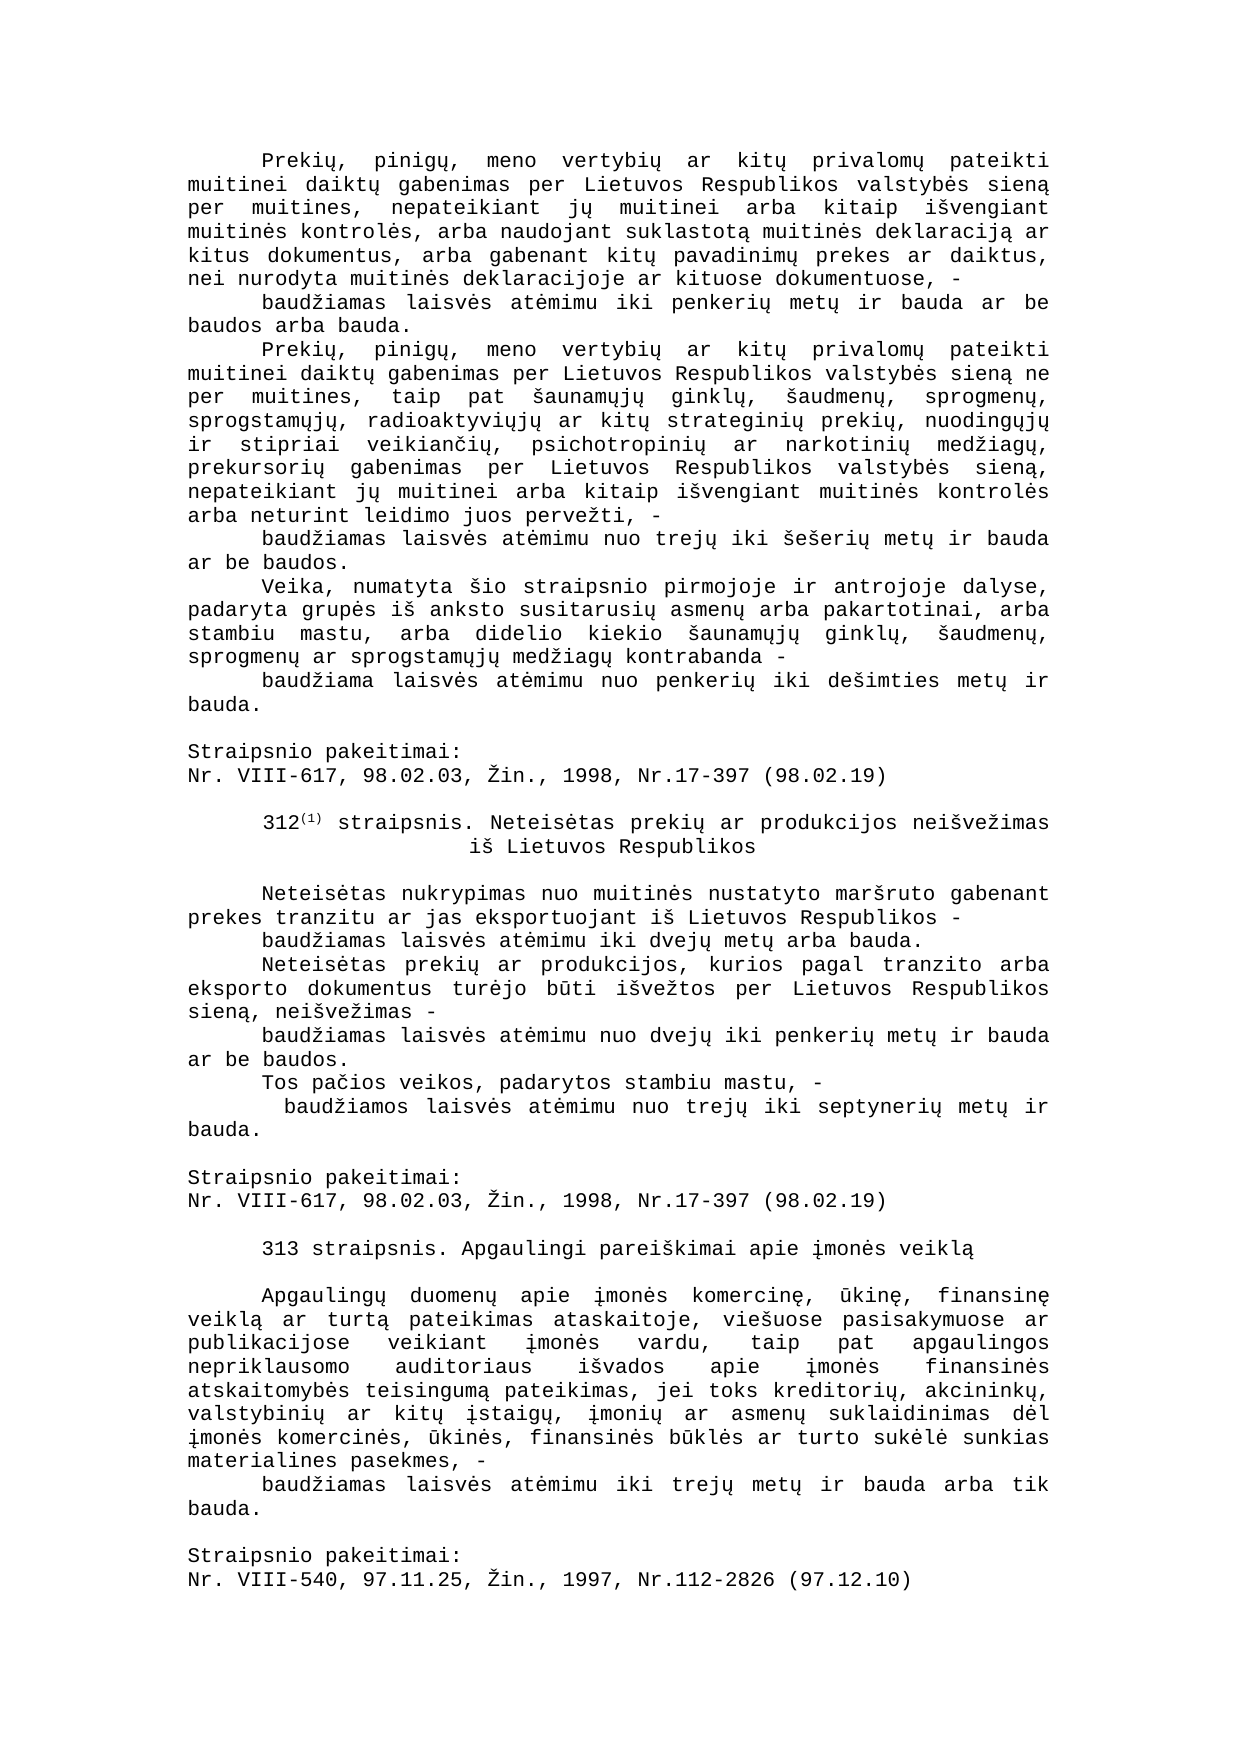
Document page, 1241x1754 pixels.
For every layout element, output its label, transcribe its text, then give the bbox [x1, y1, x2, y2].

text Apgaulingų duomenų apie įmonės komercinę, ūkinę, finansinę veiklą ar turtą pateikimas ataskaitoje, viešuose pasisakymuose ar publikacijose veikiant įmonės vardu, taip pat apgaulingos nepriklausomo auditoriaus išvados apie įmonės finansinės atskaitomybės teisingumą pateikimas, jei toks kreditorių, akcininkų, valstybinių ar kitų įstaigų, įmonių ar asmenų suklaidinimas dėl įmonės komercinės, ūkinės, finansinės būklės ar turto sukėlė sunkias materialines pasekmes, - [187, 1285, 1050, 1474]
text Veika, numatyta šio straipsnio pirmojoje ir antrojoje dalyse, padaryta grupės iš anksto susitarusių asmenų arba pakartotinai, arba stambiu mastu, arba didelio kiekio šaunamųjų ginklų, šaudmenų, sprogmenų ar sprogstamųjų medžiagų kontrabanda - [187, 576, 1050, 670]
text baudžiamas laisvės atėmimu iki dvejų metų arba bauda. [187, 930, 1050, 954]
text baudžiamas laisvės atėmimu iki penkerių metų ir bauda ar be baudos arba bauda. [187, 292, 1050, 339]
text baudžiamas laisvės atėmimu nuo dvejų iki penkerių metų ir bauda ar be baudos. [187, 1025, 1050, 1072]
text Nr. VIII-617, 98.02.03, Žin., 1998, Nr.17-397 (98.02.19) [187, 765, 1050, 788]
text Neteisėtas nukrypimas nuo muitinės nustatyto maršruto gabenant prekes tranzitu ar jas eksportuojant iš Lietuvos Respublikos - [187, 883, 1050, 930]
text Straipsnio pakeitimai: [187, 741, 1050, 765]
text 313 straipsnis. Apgaulingi pareiškimai apie įmonės veiklą [187, 1238, 1050, 1261]
text 312(1) straipsnis. Neteisėtas prekių ar produkcijos neišvežimas iš Lietuvos Respublikos [262, 812, 1050, 859]
text Straipsnio pakeitimai: [187, 1545, 1050, 1569]
text Prekių, pinigų, meno vertybių ar kitų privalomų pateikti muitinei daiktų gabenimas per Lietuvos Respublikos valstybės sieną per muitines, nepateikiant jų muitinei arba kitaip išvengiant muitinės kontrolės, arba naudojant suklastotą muitinės deklaraciją ar kitus dokumentus, arba gabenant kitų pavadinimų prekes ar daiktus, nei nurodyta muitinės deklaracijoje ar kituose dokumentuose, - [187, 150, 1050, 292]
text baudžiamas laisvės atėmimu iki trejų metų ir bauda arba tik bauda. [187, 1474, 1050, 1521]
text baudžiamas laisvės atėmimu nuo trejų iki šešerių metų ir bauda ar be baudos. [187, 528, 1050, 576]
text Nr. VIII-617, 98.02.03, Žin., 1998, Nr.17-397 (98.02.19) [187, 1190, 1050, 1214]
text Nr. VIII-540, 97.11.25, Žin., 1997, Nr.112-2826 (97.12.10) [187, 1569, 1050, 1592]
text baudžiamos laisvės atėmimu nuo trejų iki septynerių metų ir bauda. [187, 1096, 1050, 1143]
text baudžiama laisvės atėmimu nuo penkerių iki dešimties metų ir bauda. [187, 670, 1050, 717]
text Tos pačios veikos, padarytos stambiu mastu, - [187, 1072, 1050, 1096]
text Prekių, pinigų, meno vertybių ar kitų privalomų pateikti muitinei daiktų gabenimas per Lietuvos Respublikos valstybės sieną ne per muitines, taip pat šaunamųjų ginklų, šaudmenų, sprogmenų, sprogstamųjų, radioaktyviųjų ar kitų strateginių prekių, nuodingųjų ir stipriai veikiančių, psichotropinių ar narkotinių medžiagų, prekursorių gabenimas per Lietuvos Respublikos valstybės sieną, nepateikiant jų muitinei arba kitaip išvengiant muitinės kontrolės arba neturint leidimo juos pervežti, - [187, 339, 1050, 528]
text Straipsnio pakeitimai: [187, 1167, 1050, 1190]
text Neteisėtas prekių ar produkcijos, kurios pagal tranzito arba eksporto dokumentus turėjo būti išvežtos per Lietuvos Respublikos sieną, neišvežimas - [187, 954, 1050, 1025]
